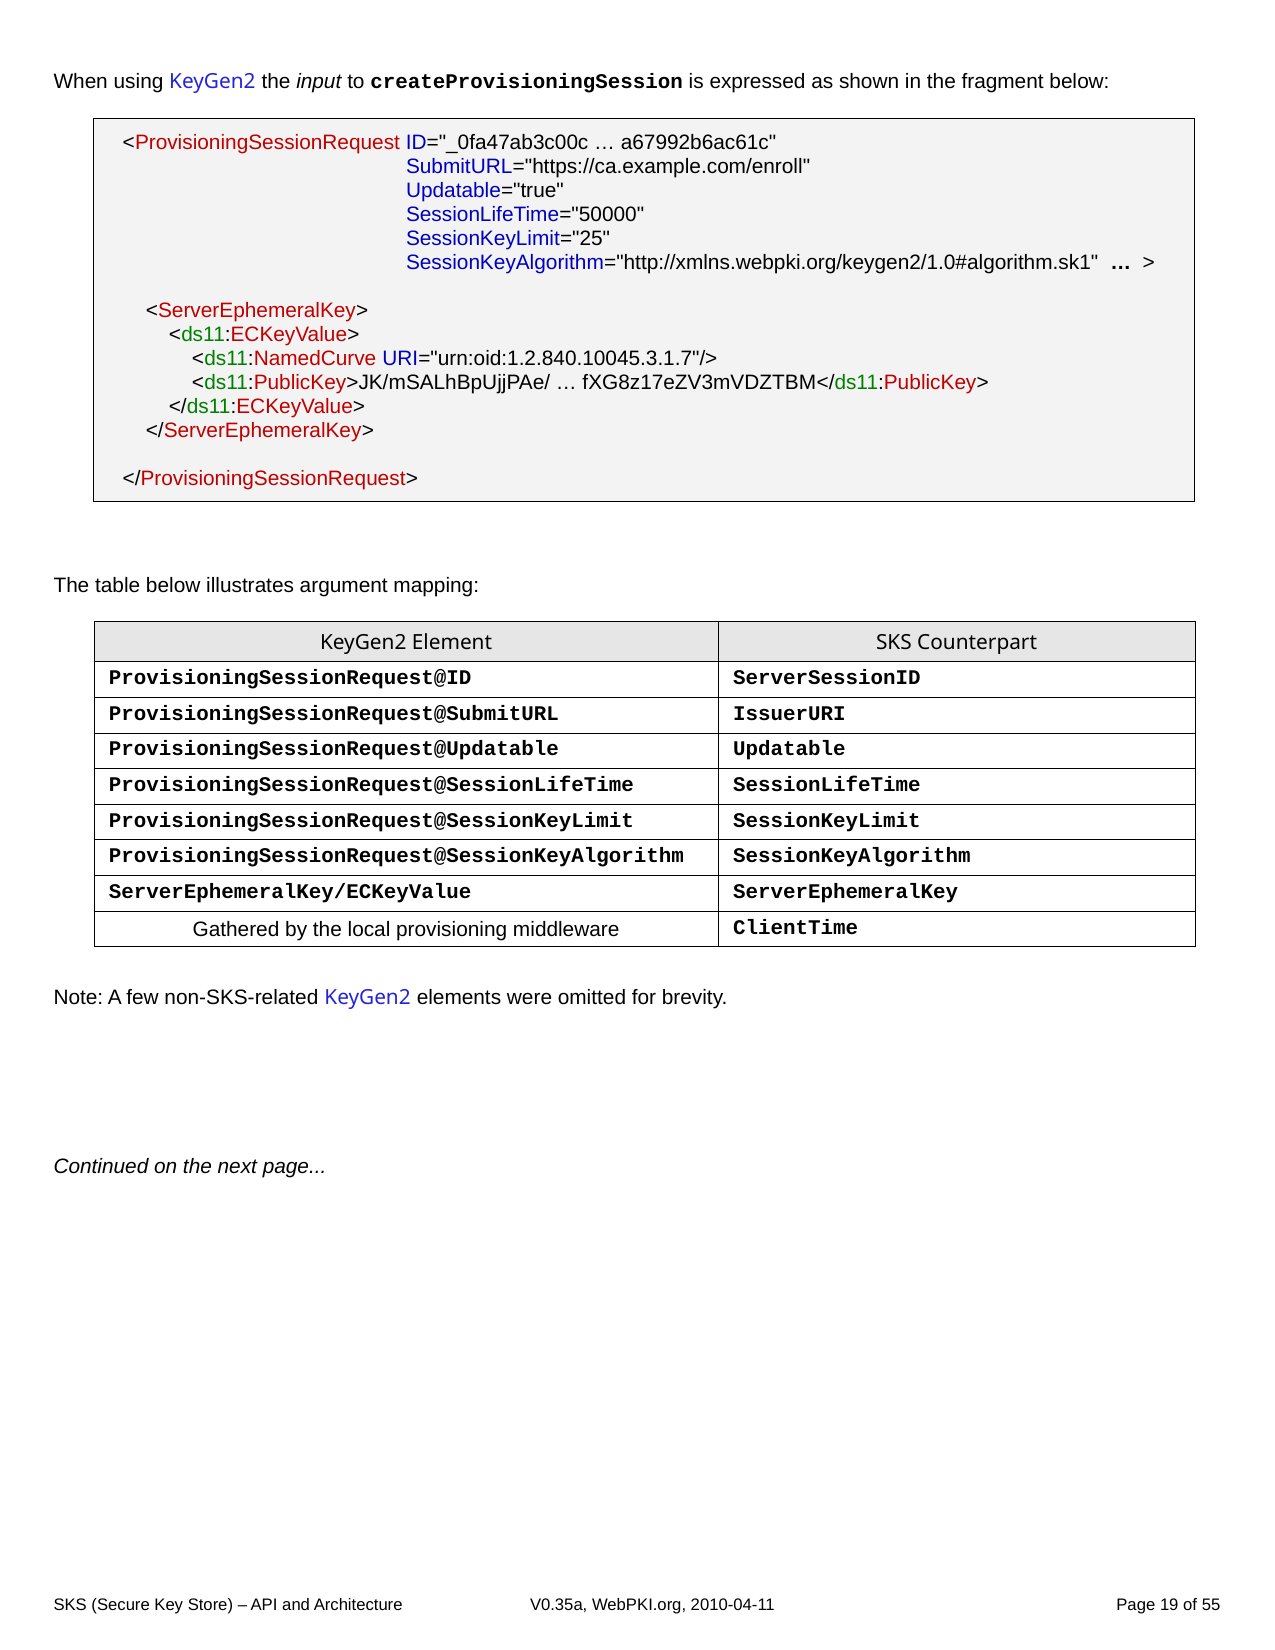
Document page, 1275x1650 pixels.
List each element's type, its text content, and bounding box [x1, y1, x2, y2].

table_cell ServerEphemeralKey/ECKeyValue [95, 876, 718, 911]
table_cell SessionKeyLimit [719, 805, 1195, 839]
text The table below illustrates argument mapping: [53, 573, 1221, 621]
table_cell Updatable [719, 734, 1195, 768]
text When using KeyGen2 the input to createProvisioningSession is expressed as shown in the fragment below: [53, 66, 1221, 118]
table_cell ProvisioningSessionRequest@SessionKeyAlgorithm [95, 840, 718, 875]
table_cell ProvisioningSessionRequest@SessionLifeTime [95, 769, 718, 804]
table_cell Gathered by the local provisioning middleware [95, 912, 718, 946]
table_cell SessionKeyAlgorithm [719, 840, 1195, 875]
table_header SKS Counterpart [719, 622, 1195, 661]
table_cell ProvisioningSessionRequest@Updatable [95, 734, 718, 768]
table_cell IssuerURI [719, 698, 1195, 732]
table_header KeyGen2 Element [95, 622, 718, 661]
table_cell ServerSessionID [719, 662, 1195, 697]
text Note: A few non-SKS-related KeyGen2 elements were omitted for brevity. [53, 982, 1221, 1011]
table_cell ProvisioningSessionRequest@SessionKeyLimit [95, 805, 718, 839]
table_cell ClientTime [719, 912, 1195, 946]
text Continued on the next page... [53, 1154, 1221, 1178]
table_cell ServerEphemeralKey [719, 876, 1195, 911]
table_header <ProvisioningSessionRequest ID="_0fa47ab3c00c … a67992b6ac61c" SubmitURL="https://ca.example.com/enroll" Updatable="true" SessionLifeTime="50000" SessionKeyLimit="25" SessionKeyAlgorithm="http://xmlns.webpki.org/keygen2/1.0#algorithm.sk1" … > <ServerEphemeralKey> <ds11:ECKeyValue> <ds11:NamedCurve URI="urn:oid:1.2.840.10045.3.1.7"/> <ds11:PublicKey>JK/mSALhBpUjjPAe/ … fXG8z17eZV3mVDZTBM</ds11:PublicKey> </ds11:ECKeyValue> </ServerEphemeralKey> </ProvisioningSessionRequest> [94, 119, 1194, 501]
table_cell ProvisioningSessionRequest@SubmitURL [95, 698, 718, 732]
table_cell SessionLifeTime [719, 769, 1195, 804]
table_cell ProvisioningSessionRequest@ID [95, 662, 718, 697]
